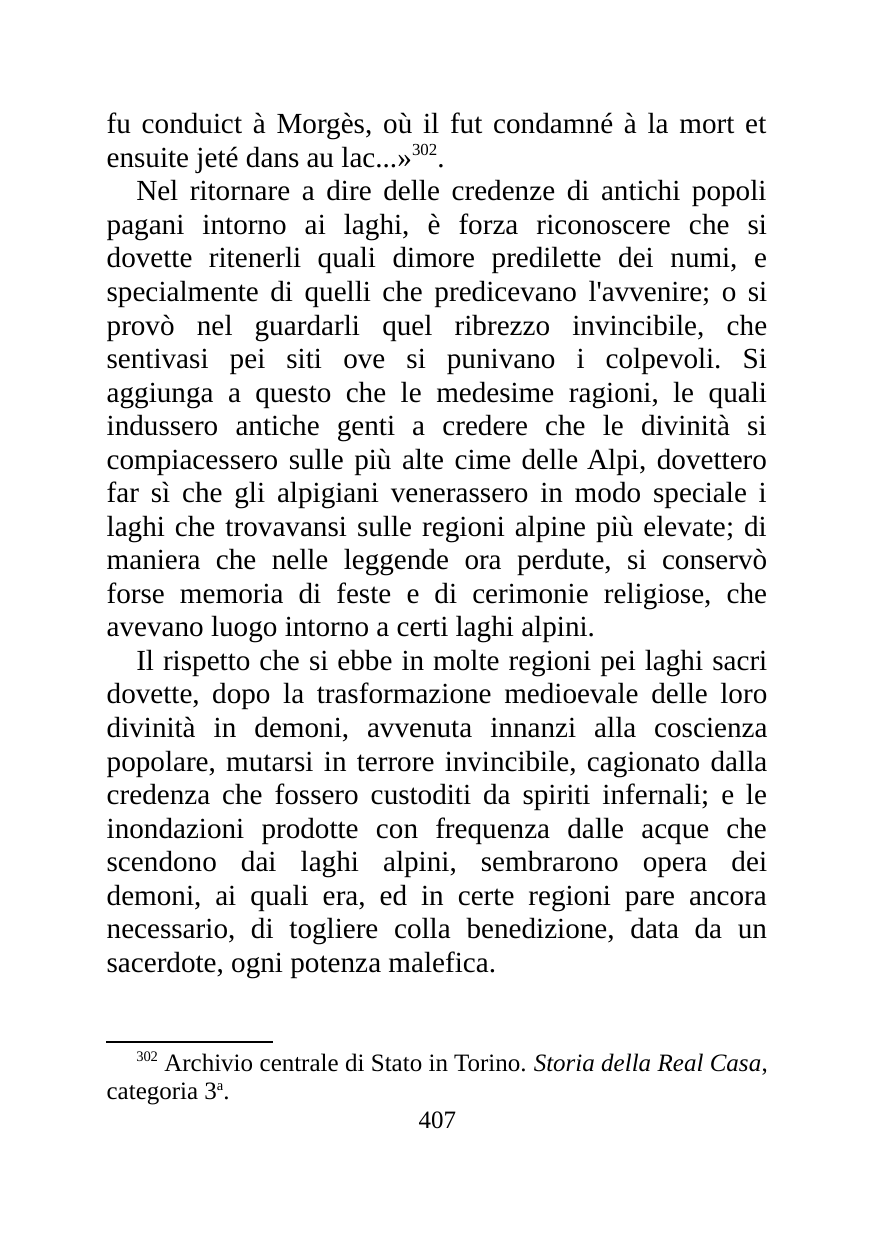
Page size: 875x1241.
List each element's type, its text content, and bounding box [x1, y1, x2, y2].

text fu conduict à Morgès, où il fut condamné à la mort et ensuite jeté dans au lac...». [106, 106, 768, 173]
text Archivio centrale di Stato in Torino. Storia della Real Casa, categoria 3a. [106, 1048, 768, 1105]
text Il rispetto che si ebbe in molte regioni pei laghi sacri dovette, dopo la trasformazione medioevale delle loro divinità in demoni, avvenuta innanzi alla coscienza popolare, mutarsi in terrore invincibile, cagionato dalla credenza che fossero custoditi da spiriti infernali; e le inondazioni prodotte con frequenza dalle acque che scendono dai laghi alpini, sembrarono opera dei demoni, ai quali era, ed in certe regioni pare ancora necessario, di togliere colla benedizione, data da un sacerdote, ogni potenza malefica. [106, 643, 768, 978]
text Nel ritornare a dire delle credenze di antichi popoli pagani intorno ai laghi, è forza riconoscere che si dovette ritenerli quali dimore predilette dei numi, e specialmente di quelli che predicevano l'avvenire; o si provò nel guardarli quel ribrezzo invincibile, che sentivasi pei siti ove si punivano i colpevoli. Si aggiunga a questo che le medesime ragioni, le quali indussero antiche genti a credere che le divinità si compiacessero sulle più alte cime delle Alpi, dovettero far sì che gli alpigiani venerassero in modo speciale i laghi che trovavansi sulle regioni alpine più elevate; di maniera che nelle leggende ora perdute, si conservò forse memoria di feste e di cerimonie religiose, che avevano luogo intorno a certi laghi alpini. [106, 173, 768, 643]
